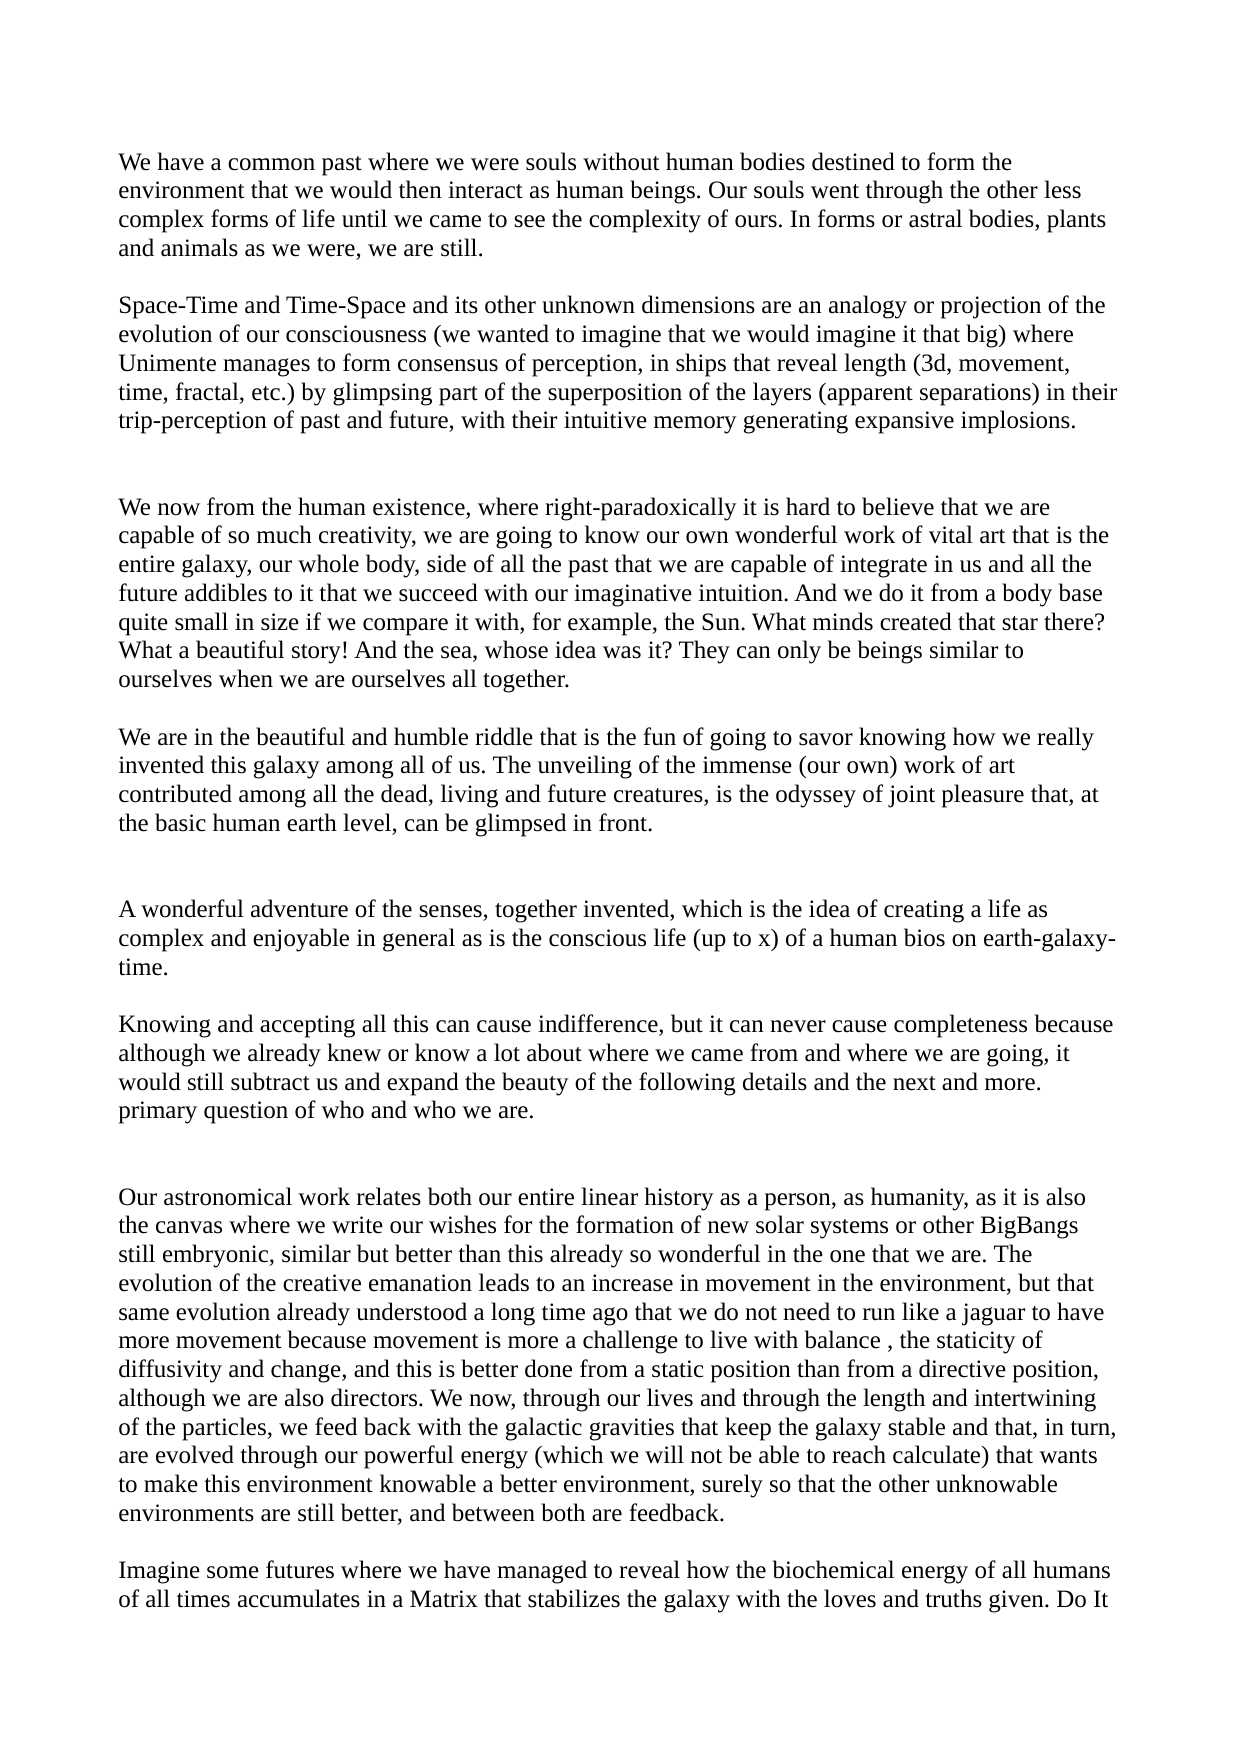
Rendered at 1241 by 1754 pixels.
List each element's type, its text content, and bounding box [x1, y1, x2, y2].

text Our astronomical work relates both our entire linear history as a person, as humanity, as it is also the canvas where we write our wishes for the formation of new solar systems or other BigBangs still embryonic, similar but better than this already so wonderful in the one that we are. The evolution of the creative emanation leads to an increase in movement in the environment, but that same evolution already understood a long time ago that we do not need to run like a jaguar to have more movement because movement is more a challenge to live with balance , the staticity of diffusivity and change, and this is better done from a static position than from a directive position, although we are also directors. We now, through our lives and through the length and intertwining of the particles, we feed back with the galactic gravities that keep the galaxy stable and that, in turn, are evolved through our powerful energy (which we will not be able to reach calculate) that wants to make this environment knowable a better environment, surely so that the other unknowable environments are still better, and between both are feedback. [118, 1182, 1122, 1527]
text We now from the human existence, where right-paradoxically it is hard to believe that we are capable of so much creativity, we are going to know our own wonderful work of vital art that is the entire galaxy, our whole body, side of all the past that we are capable of integrate in us and all the future addibles to it that we succeed with our imaginative intuition. And we do it from a body base quite small in size if we compare it with, for example, the Sun. What minds created that star there? What a beautiful story! And the sea, whose idea was it? They can only be beings similar to ourselves when we are ourselves all together. We are in the beautiful and humble riddle that is the fun of going to savor knowing how we really invented this galaxy among all of us. The unveiling of the immense (our own) work of art contributed among all the dead, living and future creatures, is the odyssey of joint pleasure that, at the basic human earth level, can be glimpsed in front. [118, 492, 1122, 837]
text Imagine some futures where we have managed to reveal how the biochemical energy of all humans of all times accumulates in a Matrix that stabilizes the galaxy with the loves and truths given. Do It [118, 1556, 1122, 1613]
text A wonderful adventure of the senses, together invented, which is the idea of creating a life as complex and enjoyable in general as is the conscious life (up to x) of a human bios on earth-galaxy-time. Knowing and accepting all this can cause indifference, but it can never cause completeness because although we already knew or know a lot about where we came from and where we are going, it would still subtract us and expand the beauty of the following details and the next and more. primary question of who and who we are. [118, 894, 1122, 1124]
text We have a common past where we were souls without human bodies destined to form the environment that we would then interact as human beings. Our souls went through the other less complex forms of life until we came to see the complexity of ours. In forms or astral bodies, plants and animals as we were, we are still. Space-Time and Time-Space and its other unknown dimensions are an analogy or projection of the evolution of our consciousness (we wanted to imagine that we would imagine it that big) where Unimente manages to form consensus of perception, in ships that reveal length (3d, movement, time, fractal, etc.) by glimpsing part of the superposition of the layers (apparent separations) in their trip-perception of past and future, with their intuitive memory generating expansive implosions. [118, 147, 1122, 434]
